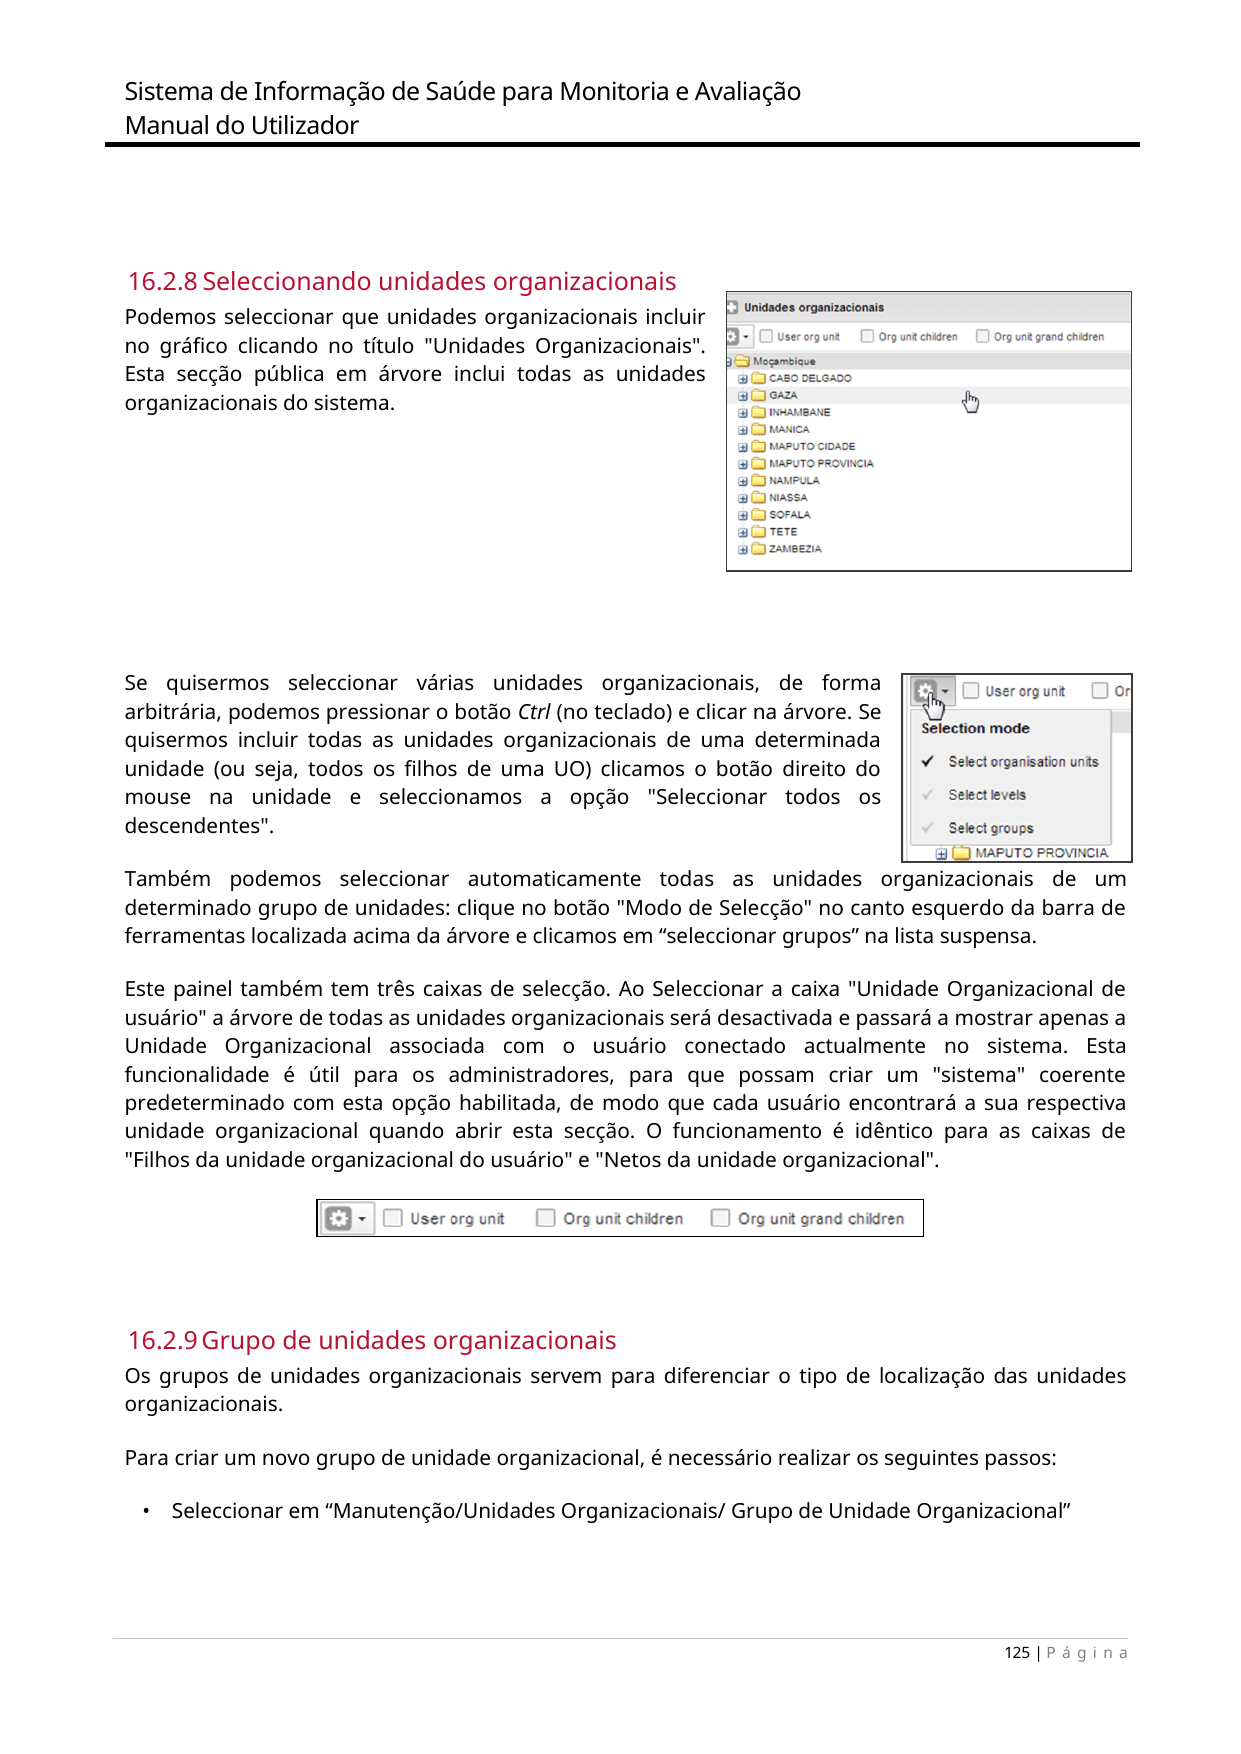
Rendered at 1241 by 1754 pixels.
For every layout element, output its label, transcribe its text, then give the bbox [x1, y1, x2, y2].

picture [727, 292, 1131, 570]
text Podemos seleccionar que unidades organizacionais incluir no gráfico clicando no título "Unidades Organizacionais". Esta secção pública em árvore inclui todas as unidades organizacionais do sistema. [124, 302, 726, 416]
text Também podemos seleccionar automaticamente todas as unidades organizacionais de um determinado grupo de unidades: clique no botão "Modo de Selecção" no canto esquerdo da barra de ferramentas localizada acima da árvore e clicamos em “seleccionar grupos” na lista suspensa. [124, 864, 1128, 949]
list Seleccionar em “Manutenção/Unidades Organizacionais/ Grupo de Unidade Organizacional” [142, 1496, 1128, 1525]
text Se quisermos seleccionar várias unidades organizacionais, de forma arbitrária, podemos pressionar o botão Ctrl (no teclado) e clicar na árvore. Se quisermos incluir todas as unidades organizacionais de uma determinada unidade (ou seja, todos os filhos de uma UO) clicamos o botão direito do mouse na unidade e seleccionamos a opção "Seleccionar todos os descendentes". [124, 668, 1128, 839]
text Para criar um novo grupo de unidade organizacional, é necessário realizar os seguintes passos: [124, 1443, 1128, 1471]
subtitle Grupo de unidades organizacionais [127, 1323, 1128, 1357]
picture [903, 675, 1131, 861]
subtitle Seleccionando unidades organizacionais [127, 264, 1128, 298]
text Os grupos de unidades organizacionais servem para diferenciar o tipo de localização das unidades organizacionais. [124, 1361, 1128, 1418]
picture [318, 1200, 923, 1236]
text Este painel também tem três caixas de selecção. Ao Seleccionar a caixa "Unidade Organizacional de usuário" a árvore de todas as unidades organizacionais será desactivada e passará a mostrar apenas a Unidade Organizacional associada com o usuário conectado actualmente no sistema. Esta funcionalidade é útil para os administradores, para que possam criar um "sistema" coerente predeterminado com esta opção habilitada, de modo que cada usuário encontrará a sua respectiva unidade organizacional quando abrir esta secção. O funcionamento é idêntico para as caixas de "Filhos da unidade organizacional do usuário" e "Netos da unidade organizacional". [124, 974, 1128, 1173]
